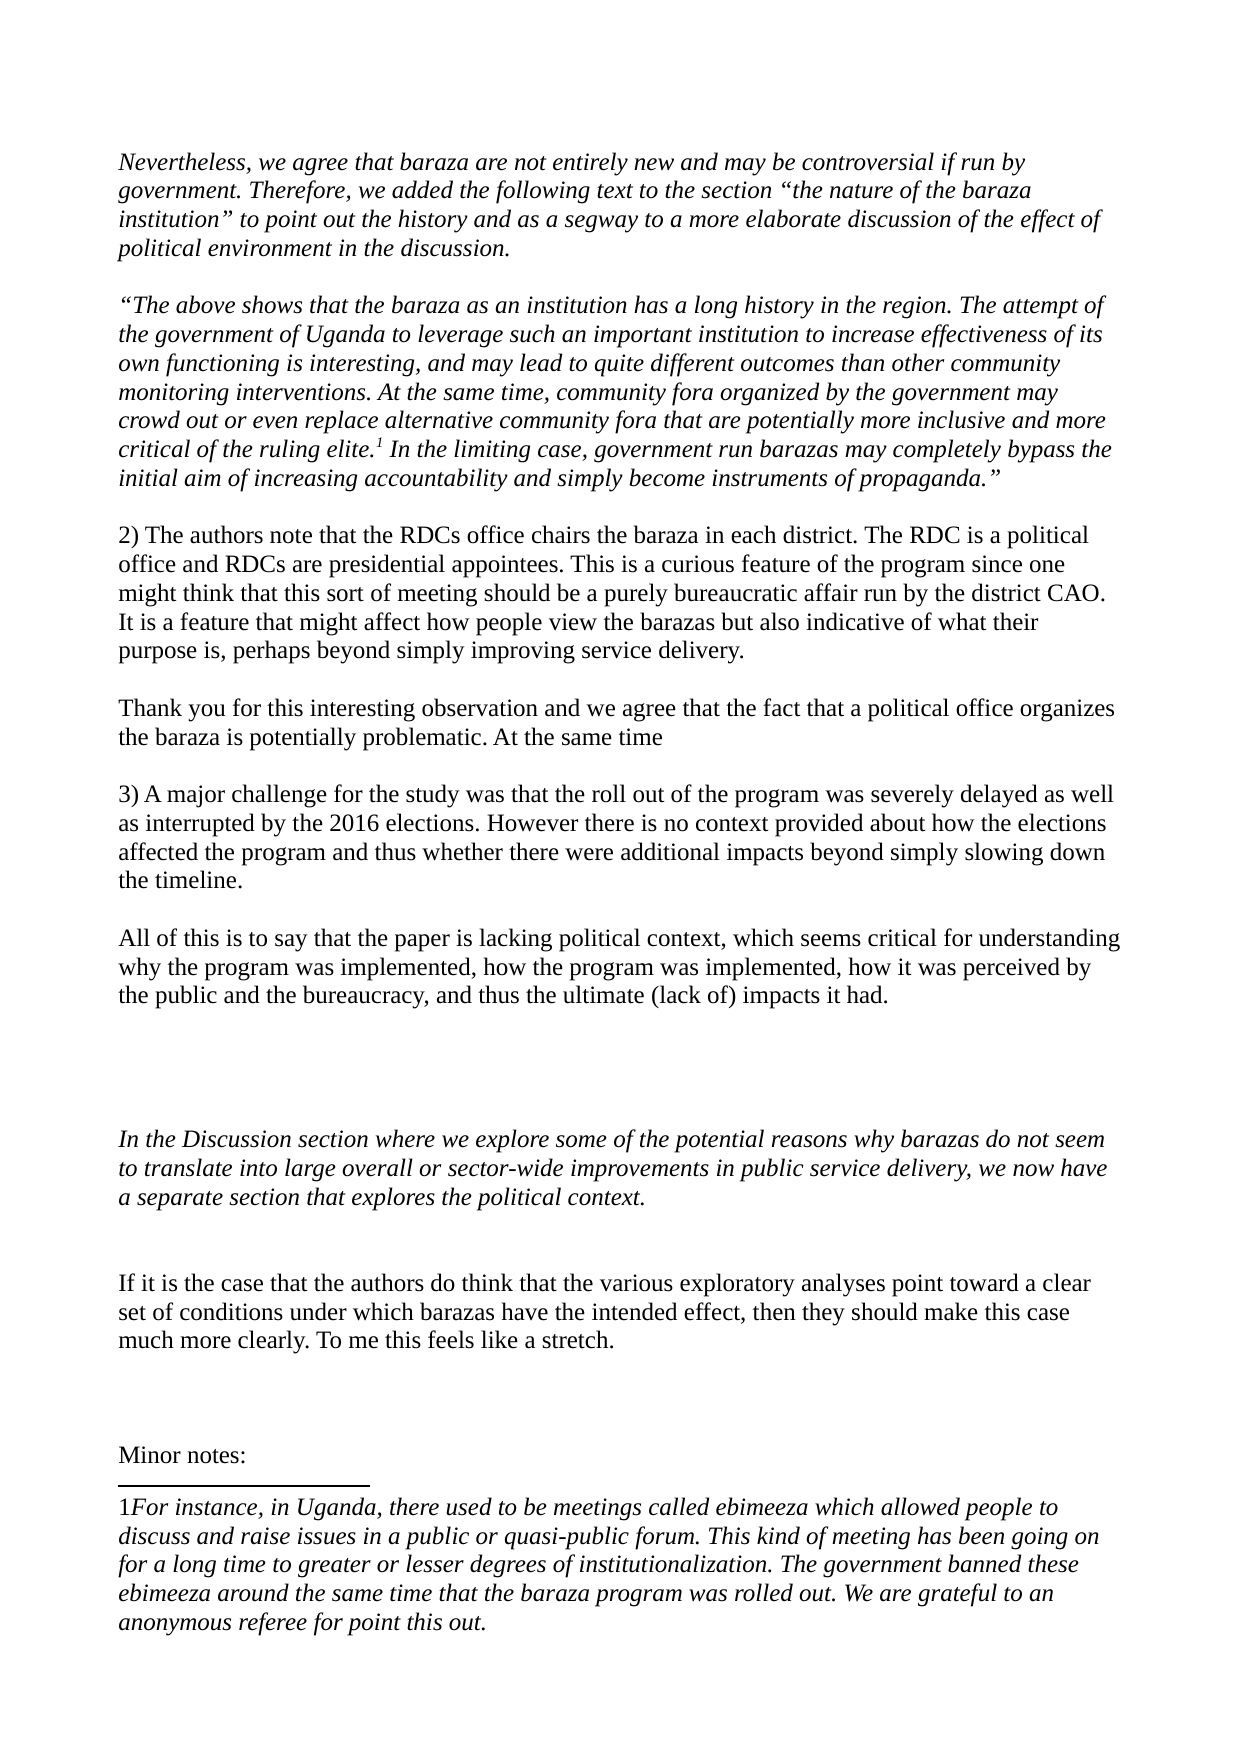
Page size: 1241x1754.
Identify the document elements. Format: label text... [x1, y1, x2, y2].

text Nevertheless, we agree that baraza are not entirely new and may be controversial if run by government. Therefore, we added the following text to the section “the nature of the baraza institution” to point out the history and as a segway to a more elaborate discussion of the effect of political environment in the discussion. [118, 147, 1122, 262]
text “The above shows that the baraza as an institution has a long history in the region. The attempt of the government of Uganda to leverage such an important institution to increase effectiveness of its own functioning is interesting, and may lead to quite different outcomes than other community monitoring interventions. At the same time, community fora organized by the government may crowd out or even replace alternative community fora that are potentially more inclusive and more critical of the ruling elite. In the limiting case, government run barazas may completely bypass the initial aim of increasing accountability and simply become instruments of propaganda.” [118, 291, 1122, 492]
text In the Discussion section where we explore some of the potential reasons why barazas do not seem to translate into large overall or sector-wide improvements in public service delivery, we now have a separate section that explores the political context. [118, 1124, 1122, 1211]
text 2) The authors note that the RDCs office chairs the baraza in each district. The RDC is a political office and RDCs are presidential appointees. This is a curious feature of the program since one might think that this sort of meeting should be a purely bureaucratic affair run by the district CAO. It is a feature that might affect how people view the barazas but also indicative of what their purpose is, perhaps beyond simply improving service delivery. [118, 521, 1122, 664]
text If it is the case that the authors do think that the various exploratory analyses point toward a clear set of conditions under which barazas have the intended effect, then they should make this case much more clearly. To me this feels like a stretch. [118, 1211, 1122, 1354]
text 3) A major challenge for the study was that the roll out of the program was severely delayed as well as interrupted by the 2016 elections. However there is no context provided about how the elections affected the program and thus whether there were additional impacts beyond simply slowing down the timeline. All of this is to say that the paper is lacking political context, which seems critical for understanding why the program was implemented, how the program was implemented, how it was perceived by the public and the bureaucracy, and thus the ultimate (lack of) impacts it had. [118, 751, 1122, 1067]
text For instance, in Uganda, there used to be meetings called ebimeeza which allowed people to discuss and raise issues in a public or quasi-public forum. This kind of meeting has been going on for a long time to greater or lesser degrees of institutionalization. The government banned these ebimeeza around the same time that the baraza program was rolled out. We are grateful to an anonymous referee for point this out. [118, 1492, 1122, 1636]
text Thank you for this interesting observation and we agree that the fact that a political office organizes the baraza is potentially problematic. At the same time [118, 693, 1122, 751]
text Minor notes: [118, 1412, 1122, 1469]
